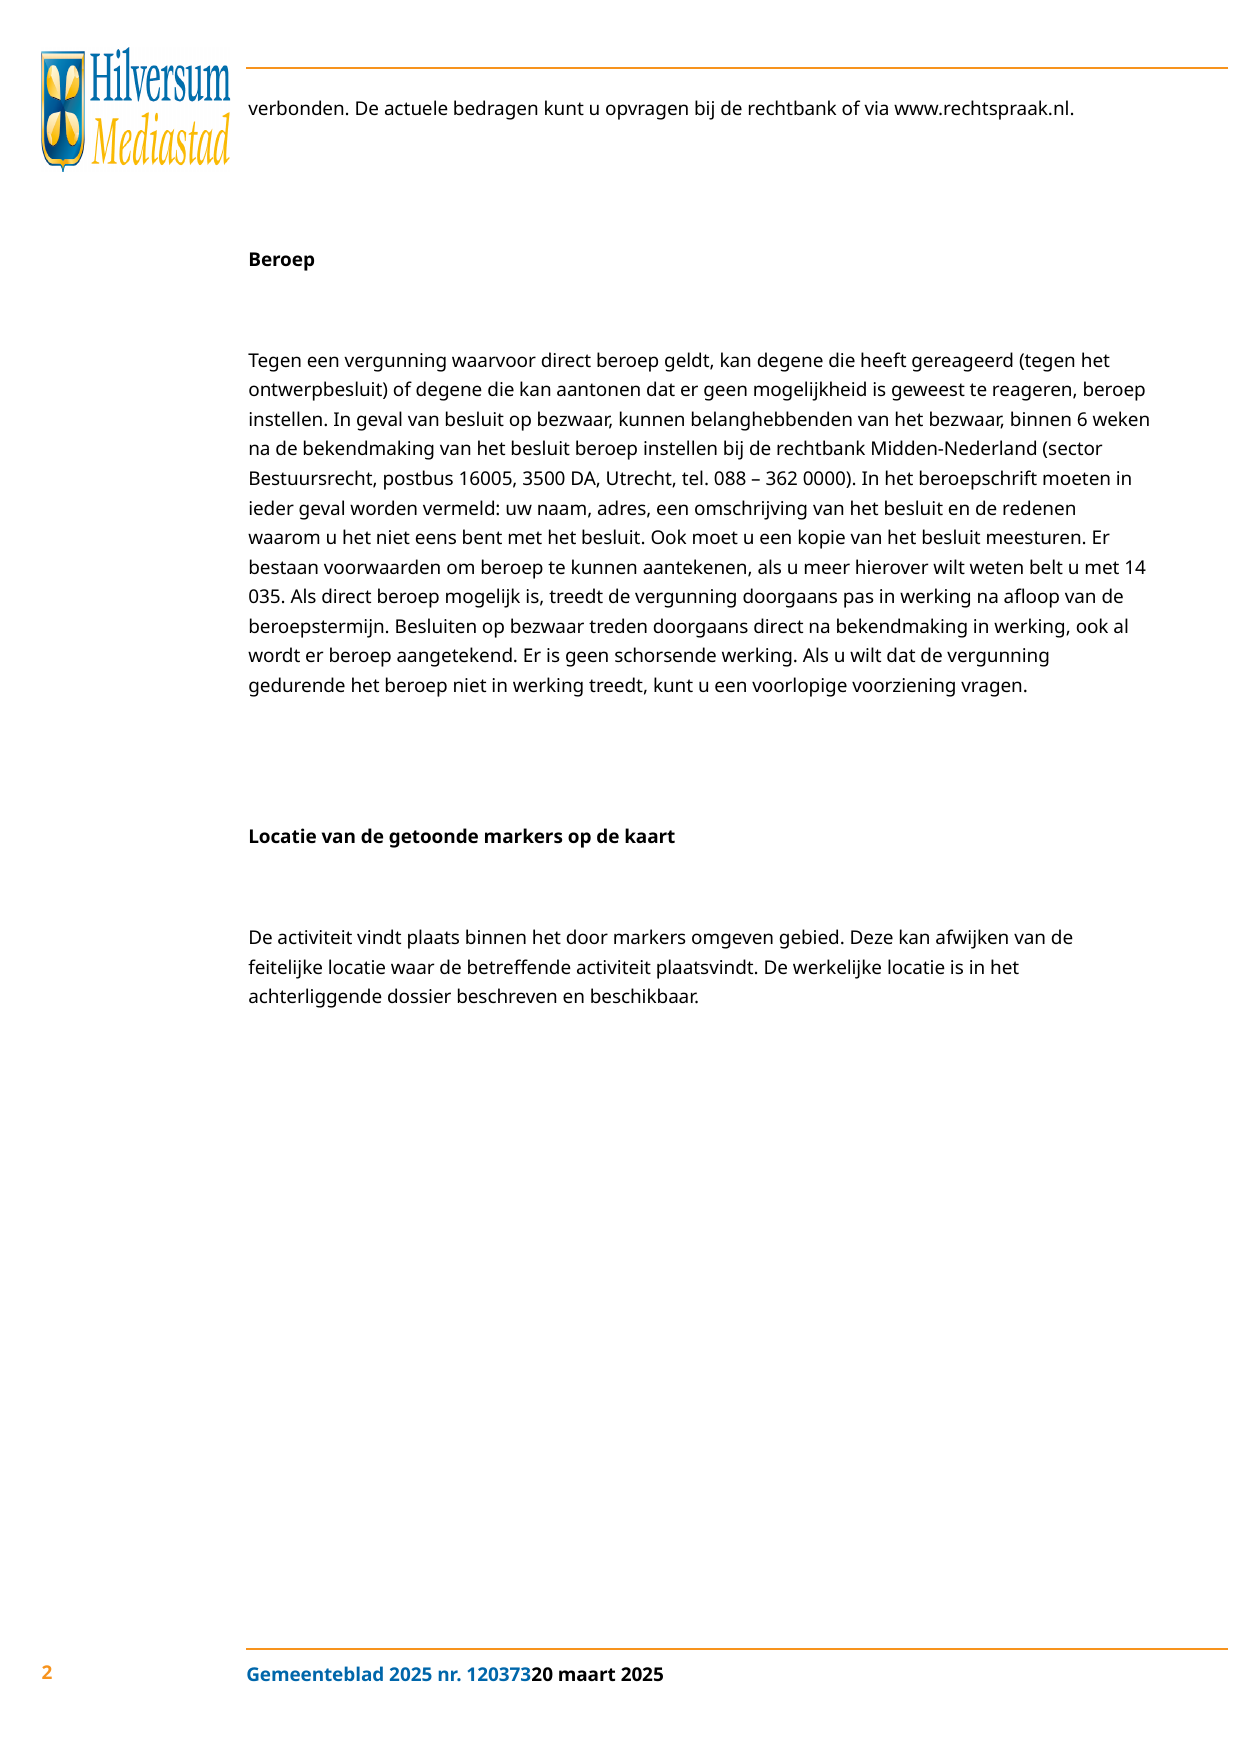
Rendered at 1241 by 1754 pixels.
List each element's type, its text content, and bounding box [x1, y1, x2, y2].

text De activiteit vindt plaats binnen het door markers omgeven gebied. Deze kan afwijken van de feitelijke locatie waar de betreffende activiteit plaatsvindt. De werkelijke locatie is in het achterliggende dossier beschreven en beschikbaar. [248, 924, 1152, 1009]
text Beroep [248, 246, 1152, 272]
text verbonden. De actuele bedragen kunt u opvragen bij de rechtbank of via www.rechtspraak.nl. [248, 95, 1152, 121]
picture [41, 47, 231, 172]
text Tegen een vergunning waarvoor direct beroep geldt, kan degene die heeft gereageerd (tegen het ontwerpbesluit) of degene die kan aantonen dat er geen mogelijkheid is geweest te reageren, beroep instellen. In geval van besluit op bezwaar, kunnen belanghebbenden van het bezwaar, binnen 6 weken na de bekendmaking van het besluit beroep instellen bij de rechtbank Midden-Nederland (sector Bestuursrecht, postbus 16005, 3500 DA, Utrecht, tel. 088 – 362 0000). In het beroepschrift moeten in ieder geval worden vermeld: uw naam, adres, een omschrijving van het besluit en de redenen waarom u het niet eens bent met het besluit. Ook moet u een kopie van het besluit meesturen. Er bestaan voorwaarden om beroep te kunnen aantekenen, als u meer hierover wilt weten belt u met 14 035. Als direct beroep mogelijk is, treedt de vergunning doorgaans pas in werking na afloop van de beroepstermijn. Besluiten op bezwaar treden doorgaans direct na bekendmaking in werking, ook al wordt er beroep aangetekend. Er is geen schorsende werking. Als u wilt dat de vergunning gedurende het beroep niet in werking treedt, kunt u een voorlopige voorziening vragen. [248, 347, 1152, 698]
text Locatie van de getoonde markers op de kaart [248, 823, 1152, 849]
